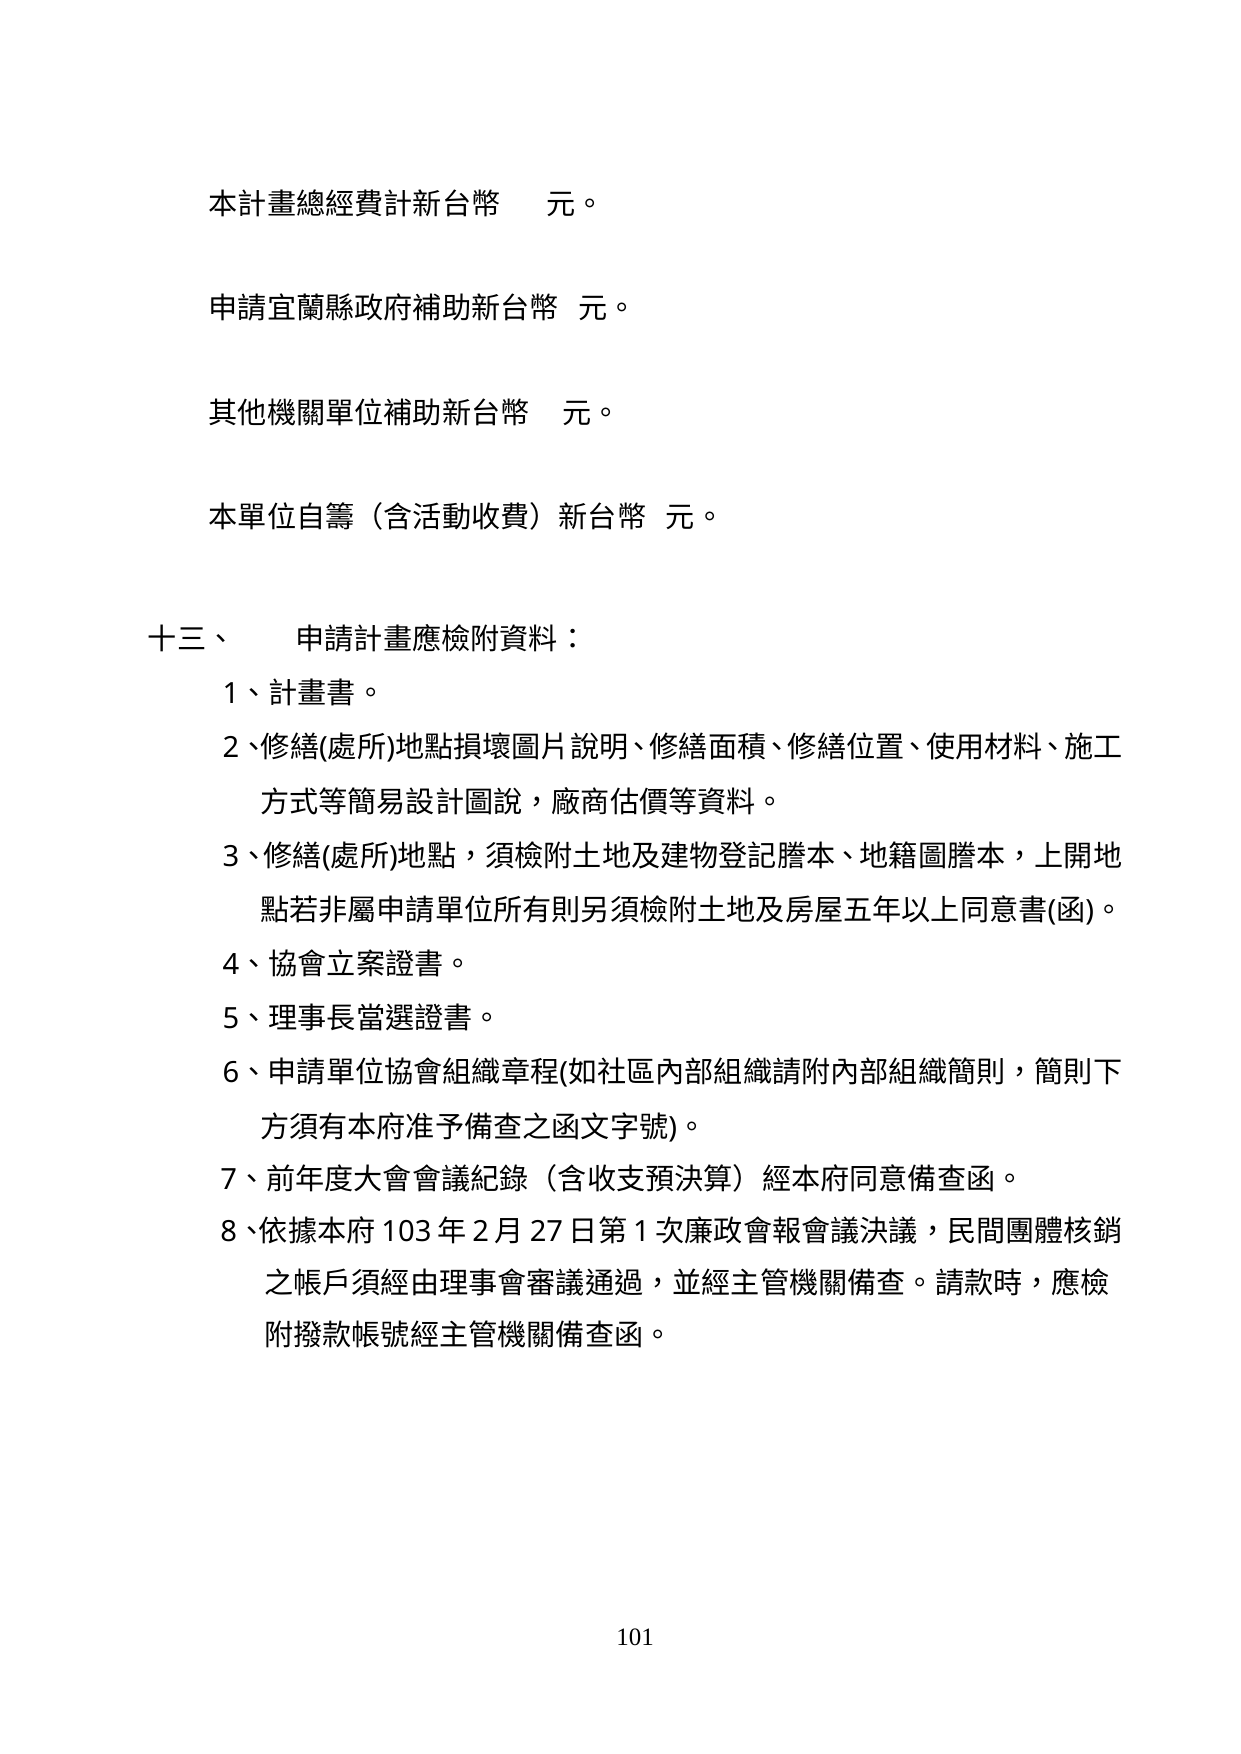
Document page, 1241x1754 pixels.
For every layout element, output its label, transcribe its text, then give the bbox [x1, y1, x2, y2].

list 申請計畫應檢附資料： [148, 606, 1122, 660]
text 3、修繕(處所)地點，須檢附土地及建物登記謄本、地籍圖謄本，上開地點若非屬申請單位所有則另須檢附土地及房屋五年以上同意書(函)。 [222, 823, 1122, 931]
text 8、依據本府103年2月27日第1次廉政會報會議決議，民間團體核銷之帳戶須經由理事會審議通過，並經主管機關備查。請款時，應檢附撥款帳號經主管機關備查函。 [220, 1200, 1122, 1356]
text 其他機關單位補助新台幣 元。 [148, 373, 1122, 448]
text 本單位自籌（含活動收費）新台幣 元。 [148, 477, 1122, 552]
text 7、前年度大會會議紀錄（含收支預決算）經本府同意備查函。 [220, 1148, 1122, 1200]
text 本計畫總經費計新台幣 元。 [148, 164, 1122, 239]
text 2、修繕(處所)地點損壞圖片說明、修繕面積、修繕位置、使用材料、施工方式等簡易設計圖說，廠商估價等資料。 [222, 714, 1122, 823]
text 5、理事長當選證書。 [222, 985, 1122, 1039]
text 1、計畫書。 [222, 660, 1122, 714]
text 6、申請單位協會組織章程(如社區內部組織請附內部組織簡則，簡則下方須有本府准予備查之函文字號)。 [222, 1039, 1122, 1148]
text 申請宜蘭縣政府補助新台幣 元。 [148, 269, 1122, 344]
text 4、協會立案證書。 [222, 931, 1122, 985]
